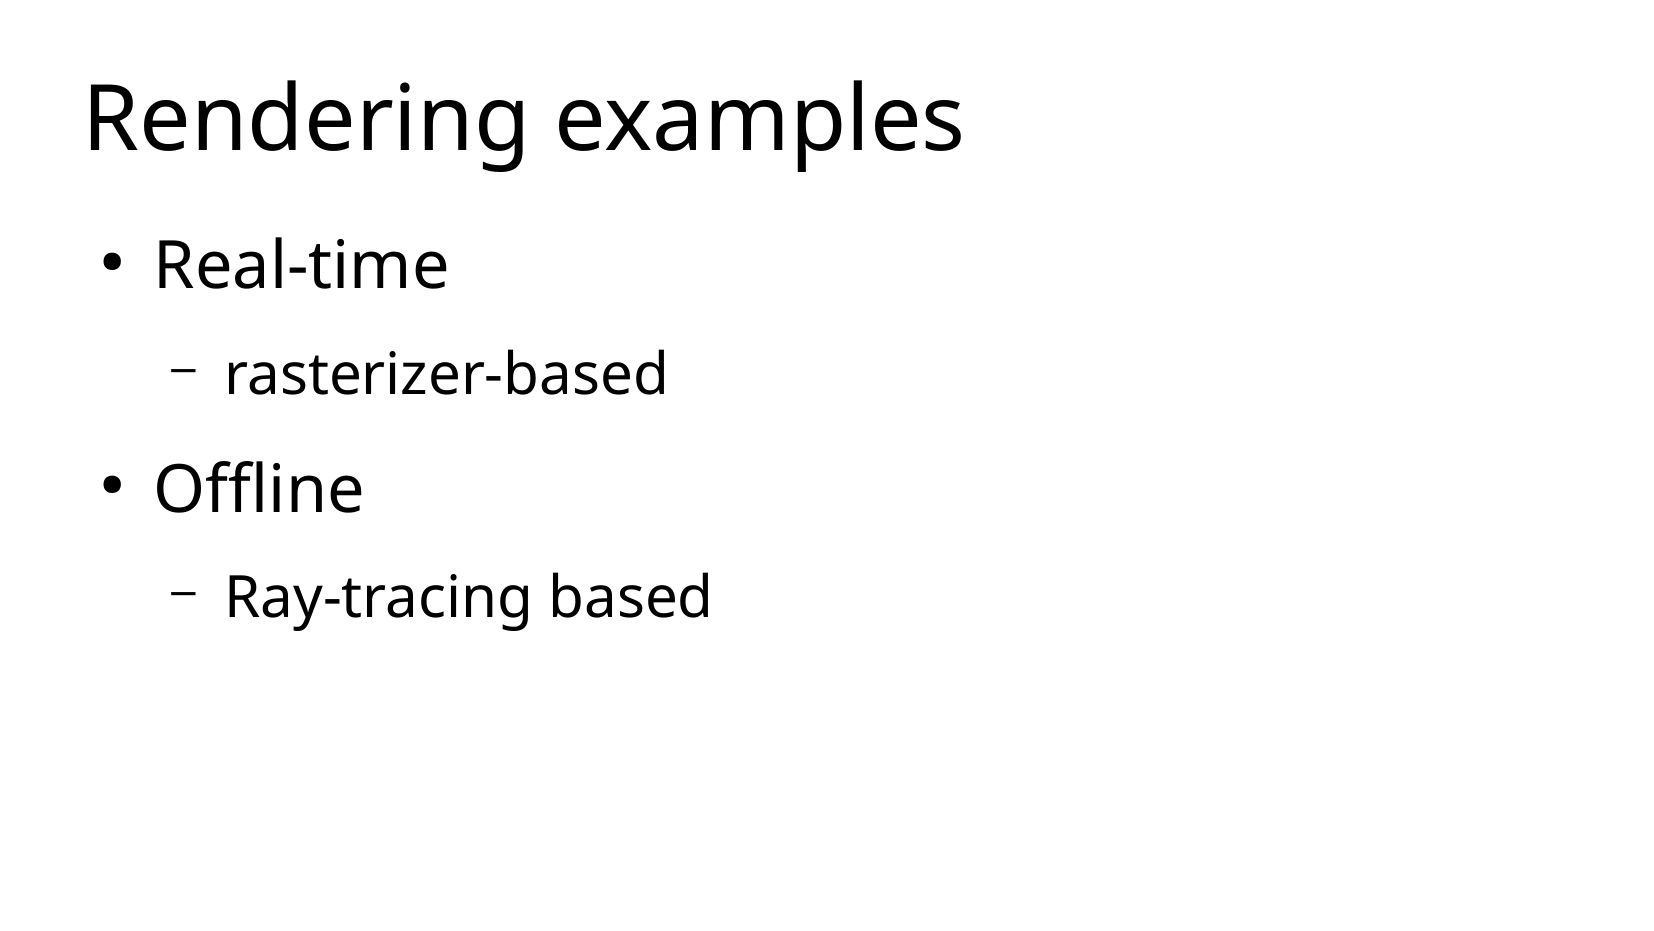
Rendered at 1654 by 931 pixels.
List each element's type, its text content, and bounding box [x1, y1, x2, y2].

list Real-time rasterizer-based Offline Ray-tracing based [82, 217, 1571, 758]
title Rendering examples [82, 37, 1571, 193]
